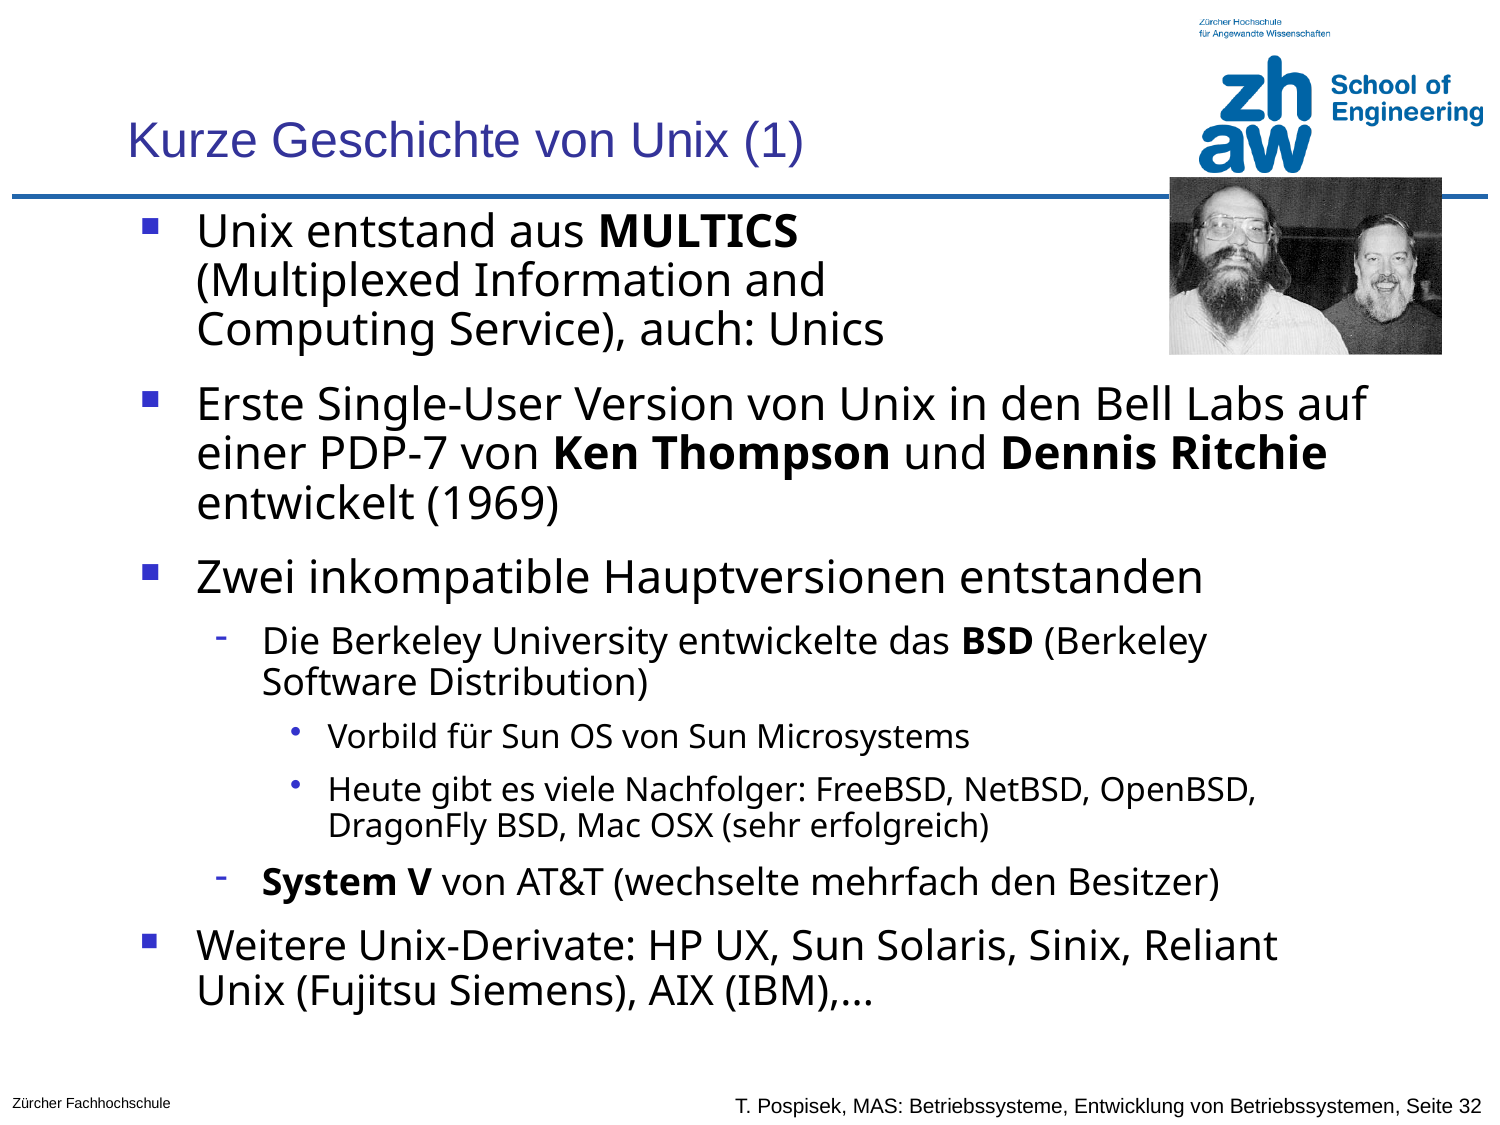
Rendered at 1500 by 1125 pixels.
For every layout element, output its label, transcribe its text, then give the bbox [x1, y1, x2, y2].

title Kurze Geschichte von Unix (1) [112, 50, 1391, 175]
picture [1169, 177, 1442, 355]
list Unix entstand aus MULTICS (Multiplexed Information and Computing Service), auch: Unics Erste Single-User Version von Unix in den Bell Labs auf einer PDP-7 von Ken Thompson und Dennis Ritchie entwickelt (1969) Zwei inkompatible Hauptversionen entstanden Die Berkeley University entwickelte das BSD (Berkeley Software Distribution) Vorbild für Sun OS von Sun Microsystems Heute gibt es viele Nachfolger: FreeBSD, NetBSD, OpenBSD, DragonFly BSD, Mac OSX (sehr erfolgreich) System V von AT&T (wechselte mehrfach den Besitzer) Weitere Unix-Derivate: HP UX, Sun Solaris, Sinix, Reliant Unix (Fujitsu Siemens), AIX (IBM),... [125, 200, 1388, 963]
picture [1199, 19, 1483, 173]
